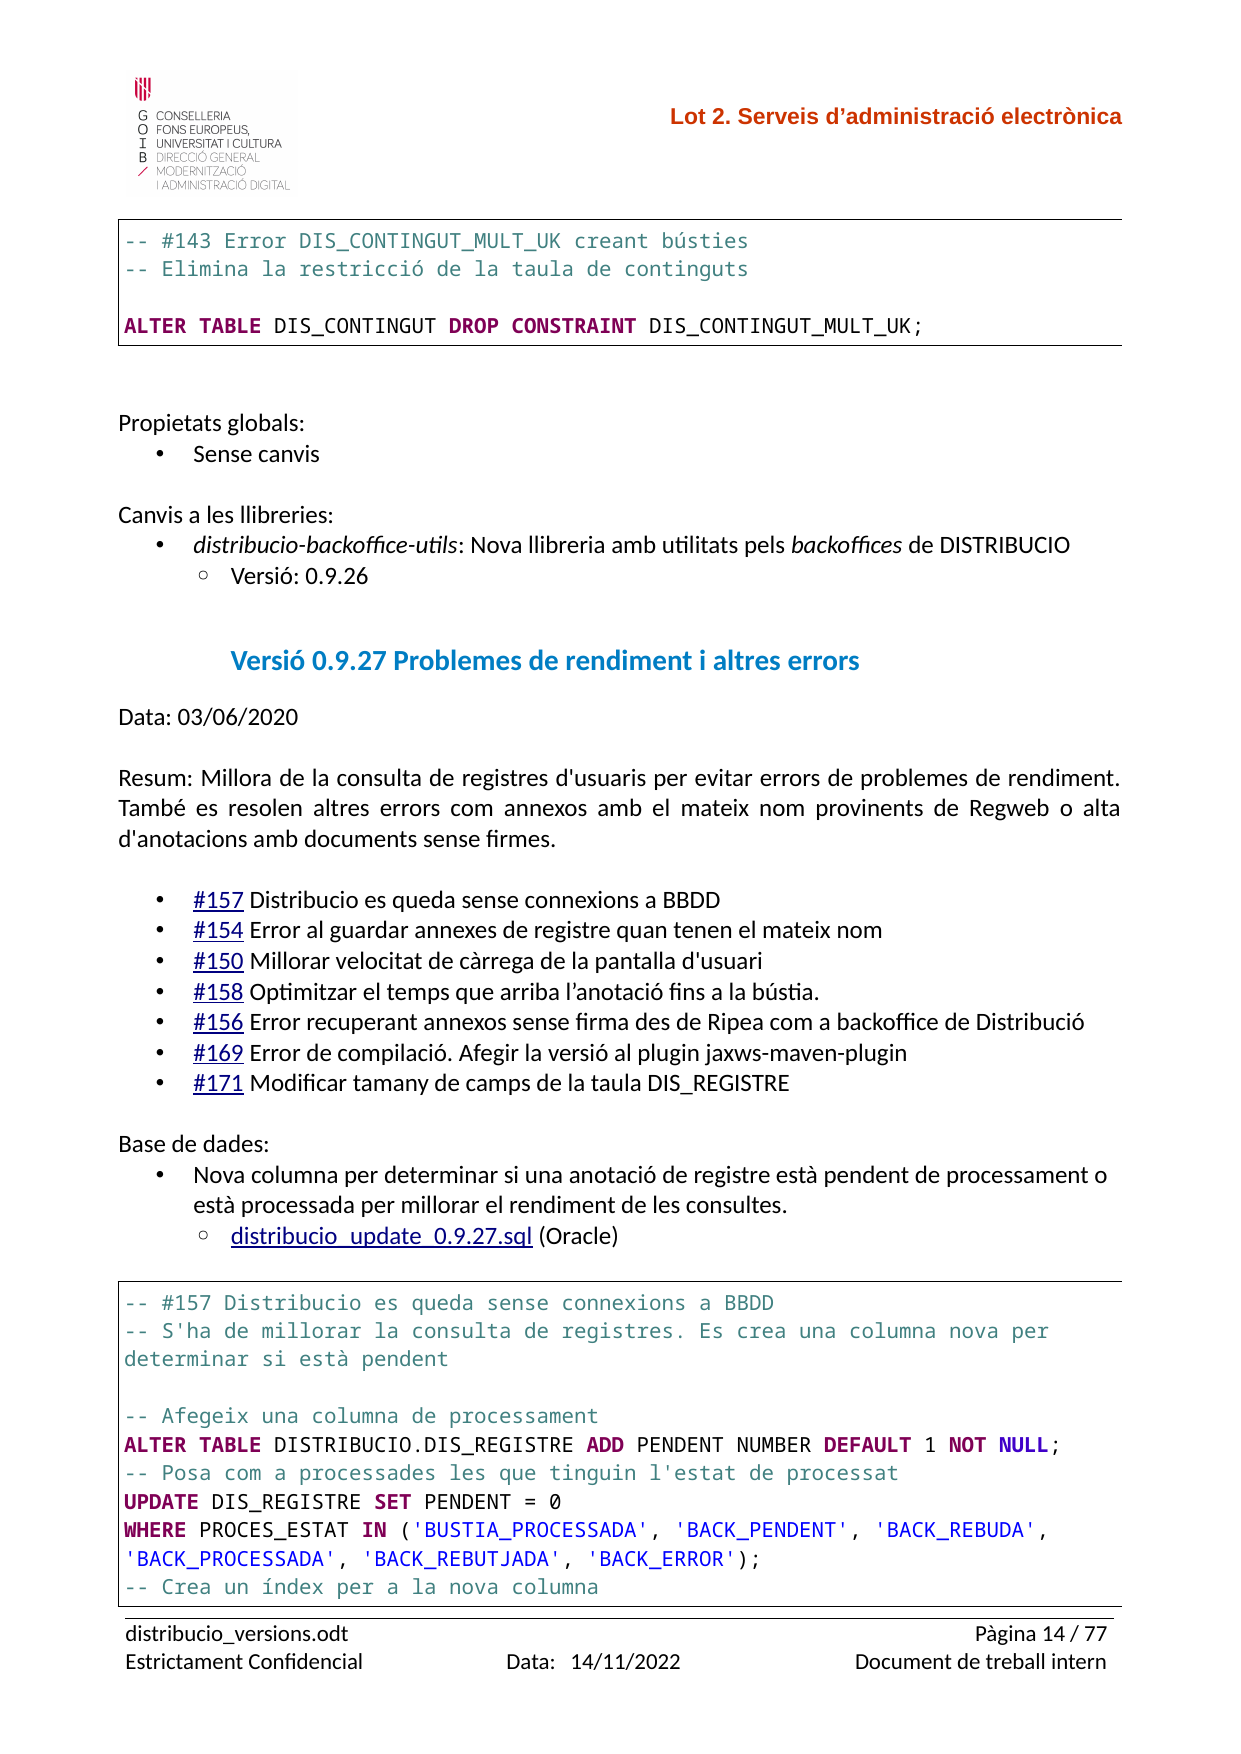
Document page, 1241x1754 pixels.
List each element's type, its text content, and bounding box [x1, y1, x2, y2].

table_header -- #157 Distribucio es queda sense connexions a BBDD -- S'ha de millorar la consulta de registres. Es crea una columna nova per determinar si està pendent -- Afegeix una columna de processament ALTER TABLE DISTRIBUCIO.DIS_REGISTRE ADD PENDENT NUMBER DEFAULT 1 NOT NULL; -- Posa com a processades les que tinguin l'estat de processat UPDATE DIS_REGISTRE SET PENDENT = 0 WHERE PROCES_ESTAT IN ('BUSTIA_PROCESSADA', 'BACK_PENDENT', 'BACK_REBUDA', 'BACK_PROCESSADA', 'BACK_REBUTJADA', 'BACK_ERROR'); -- Crea un índex per a la nova columna [119, 1282, 1122, 1606]
table_header -- #143 Error DIS_CONTINGUT_MULT_UK creant bústies -- Elimina la restricció de la taula de continguts ALTER TABLE DIS_CONTINGUT DROP CONSTRAINT DIS_CONTINGUT_MULT_UK; [119, 220, 1122, 345]
subtitle Versió 0.9.27 Problemes de rendiment i altres errors [153, 642, 1122, 677]
text Propietats globals: [118, 407, 1122, 438]
list Sense canvis [156, 438, 1122, 468]
list #169 Error de compilació. Afegir la versió al plugin jaxws-maven-plugin [156, 1037, 1122, 1067]
list #154 Error al guardar annexes de registre quan tenen el mateix nom [156, 915, 1122, 945]
text Base de dades: [118, 1128, 1122, 1159]
text Canvis a les llibreries: [118, 499, 1122, 529]
text Data: 03/06/2020 [118, 701, 1122, 732]
list Nova columna per determinar si una anotació de registre està pendent de processament o està processada per millorar el rendiment de les consultes. [156, 1159, 1122, 1220]
list distribucio-backoffice-utils: Nova llibreria amb utilitats pels backoffices de DISTRIBUCIO [156, 529, 1122, 560]
list #158 Optimitzar el temps que arriba l’anotació fins a la bústia. [156, 976, 1122, 1006]
list #171 Modificar tamany de camps de la taula DIS_REGISTRE [156, 1067, 1122, 1098]
text Resum: Millora de la consulta de registres d'usuaris per evitar errors de problemes de rendiment. També es resolen altres errors com annexos amb el mateix nom provinents de Regweb o alta d'anotacions amb documents sense firmes. [118, 762, 1122, 854]
list #156 Error recuperant annexos sense firma des de Ripea com a backoffice de Distribució [156, 1006, 1122, 1037]
list distribucio_update_0.9.27.sql (Oracle) [193, 1220, 1122, 1250]
list Versió: 0.9.26 [193, 560, 1122, 591]
picture [126, 70, 299, 197]
list #150 Millorar velocitat de càrrega de la pantalla d'usuari [156, 945, 1122, 976]
list #157 Distribucio es queda sense connexions a BBDD [156, 884, 1122, 915]
